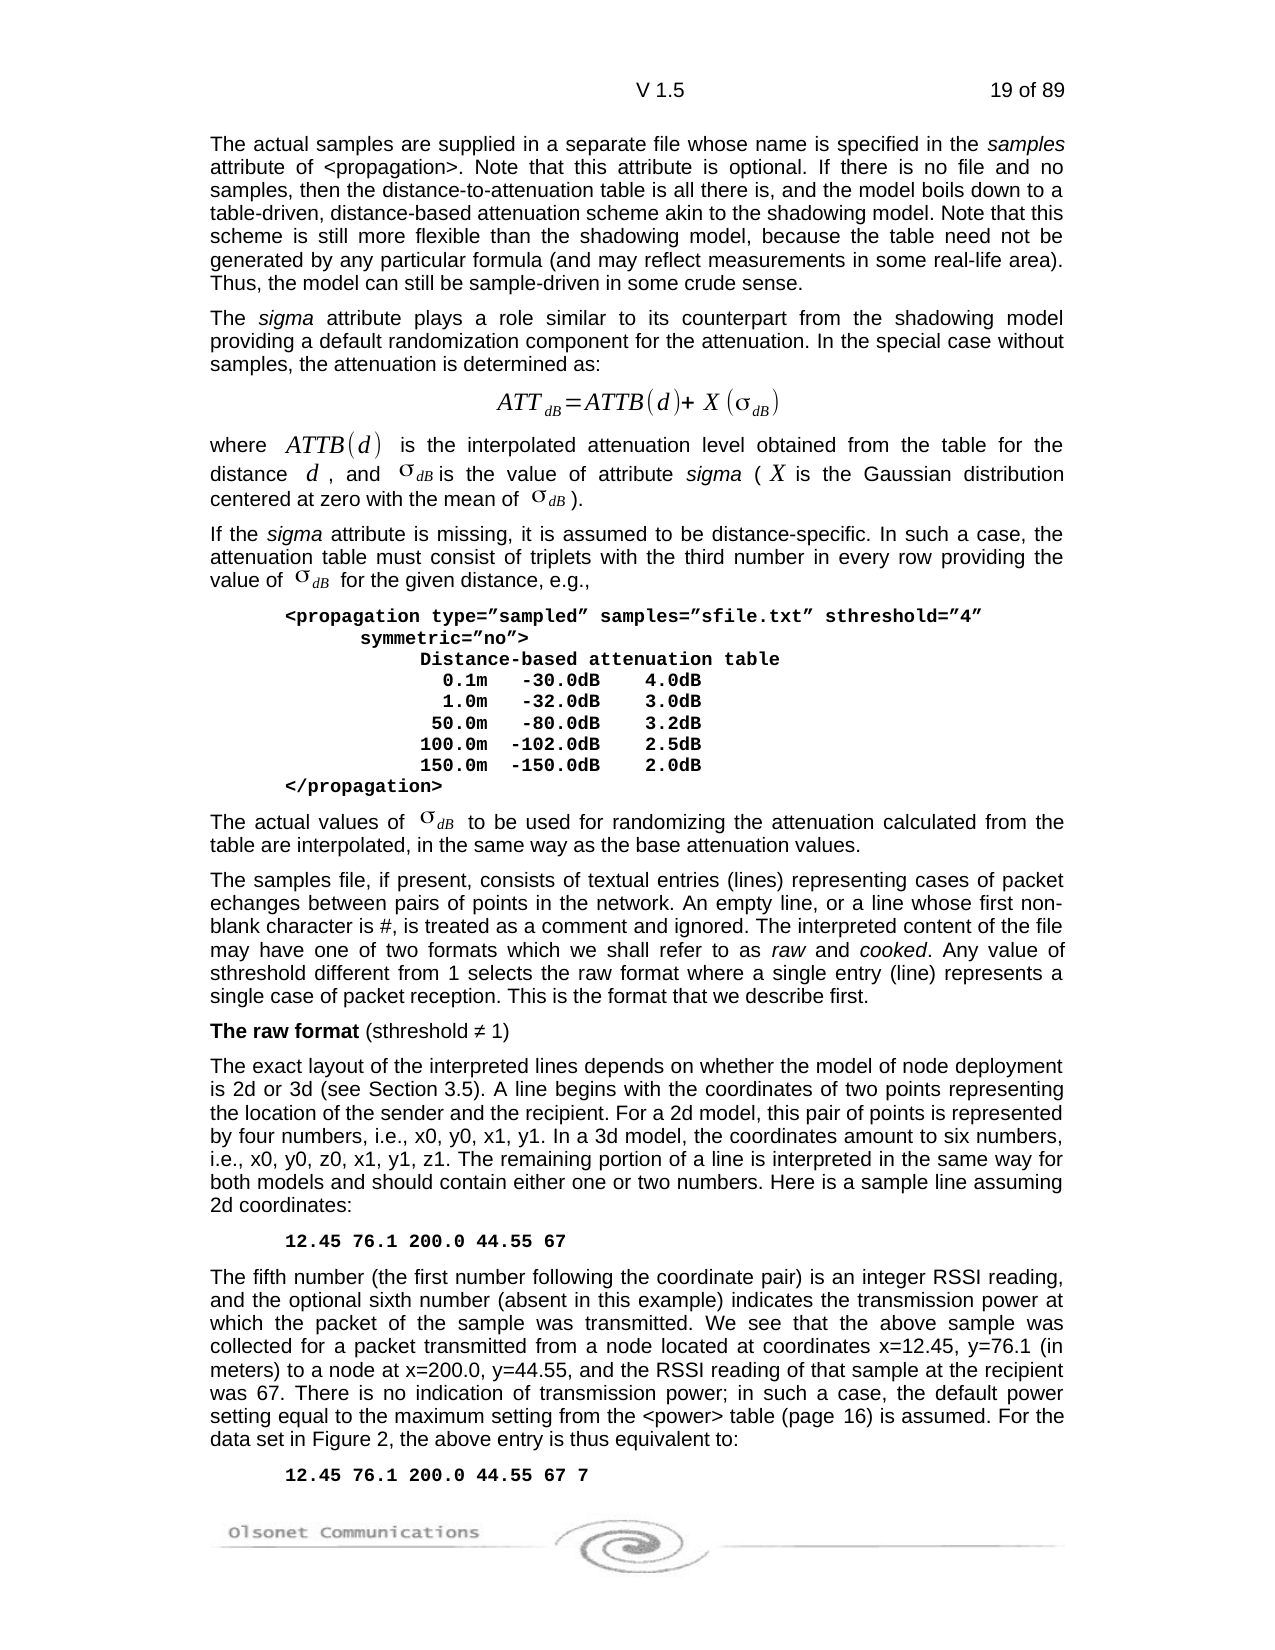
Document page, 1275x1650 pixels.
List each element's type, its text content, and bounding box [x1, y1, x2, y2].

text symmetric=”no”> [210, 628, 1065, 650]
text Distance-based attenuation table [210, 650, 1065, 671]
text The sigma attribute plays a role similar to its counterpart from the shadowing model providing a default randomization component for the attenuation. In the special case without samples, the attenuation is determined as: [210, 307, 1065, 376]
text The exact layout of the interpreted lines depends on whether the model of node deployment is 2d or 3d (see Section 3.5). A line begins with the coordinates of two points representing the location of the sender and the recipient. For a 2d model, this pair of points is represented by four numbers, i.e., x0, y0, x1, y1. In a 3d model, the coordinates amount to six numbers, i.e., x0, y0, z0, x1, y1, z1. The remaining portion of a line is interpreted in the same way for both models and should contain either one or two numbers. Here is a sample line assuming 2d coordinates: [210, 1055, 1065, 1217]
text 0.1m -30.0dB 4.0dB [210, 671, 1065, 692]
picture [210, 1504, 1065, 1596]
text The samples file, if present, consists of textual entries (lines) representing cases of packet echanges between pairs of points in the network. An empty line, or a line whose first non-blank character is #, is treated as a comment and ignored. The interpreted content of the file may have one of two formats which we shall refer to as raw and cooked. Any value of sthreshold different from 1 selects the raw format where a single entry (line) represents a single case of packet reception. This is the format that we describe first. [210, 868, 1065, 1008]
text </propagation> [210, 777, 1065, 798]
text The fifth number (the first number following the coordinate pair) is an integer RSSI reading, and the optional sixth number (absent in this example) indicates the transmission power at which the packet of the sample was transmitted. We see that the above sample was collected for a packet transmitted from a node located at coordinates x=12.45, y=76.1 (in meters) to a node at x=200.0, y=44.55, and the RSSI reading of that sample at the recipient was 67. There is no indication of transmission power; in such a case, the default power setting equal to the maximum setting from the <power> table (page 17) is assumed. For the data set in Figure 2, the above entry is thus equivalent to: [210, 1265, 1065, 1451]
text 150.0m -150.0dB 2.0dB [210, 756, 1065, 777]
text The actual samples are supplied in a separate file whose name is specified in the samples attribute of <propagation>. Note that this attribute is optional. If there is no file and no samples, then the distance-to-attenuation table is all there is, and the model boils down to a table-driven, distance-based attenuation scheme akin to the shadowing model. Note that this scheme is still more flexible than the shadowing model, because the table need not be generated by any particular formula (and may reflect measurements in some real-life area). Thus, the model can still be sample-driven in some crude sense. [210, 132, 1065, 295]
text 12.45 76.1 200.0 44.55 67 [210, 1229, 1065, 1253]
text <propagation type=”sampled” samples=”sfile.txt” sthreshold=”4” [210, 604, 1065, 628]
text The raw format (sthreshold ≠ 1) [210, 1020, 1065, 1043]
text 12.45 76.1 200.0 44.55 67 7 [210, 1463, 1065, 1487]
text where is the interpolated attenuation level obtained from the table for the distance , and is the value of attribute sigma (is the Gaussian distribution centered at zero with the mean of ). [210, 431, 1065, 511]
text The actual values of to be used for randomizing the attenuation calculated from the table are interpolated, in the same way as the base attenuation values. [210, 810, 1065, 857]
text 50.0m -80.0dB 3.2dB [210, 713, 1065, 735]
text 1.0m -32.0dB 3.0dB [210, 692, 1065, 713]
text If the sigma attribute is missing, it is assumed to be distance-specific. In such a case, the attenuation table must consist of triplets with the third number in every row providing the value of for the given distance, e.g., [210, 523, 1065, 592]
text 100.0m -102.0dB 2.5dB [210, 735, 1065, 756]
